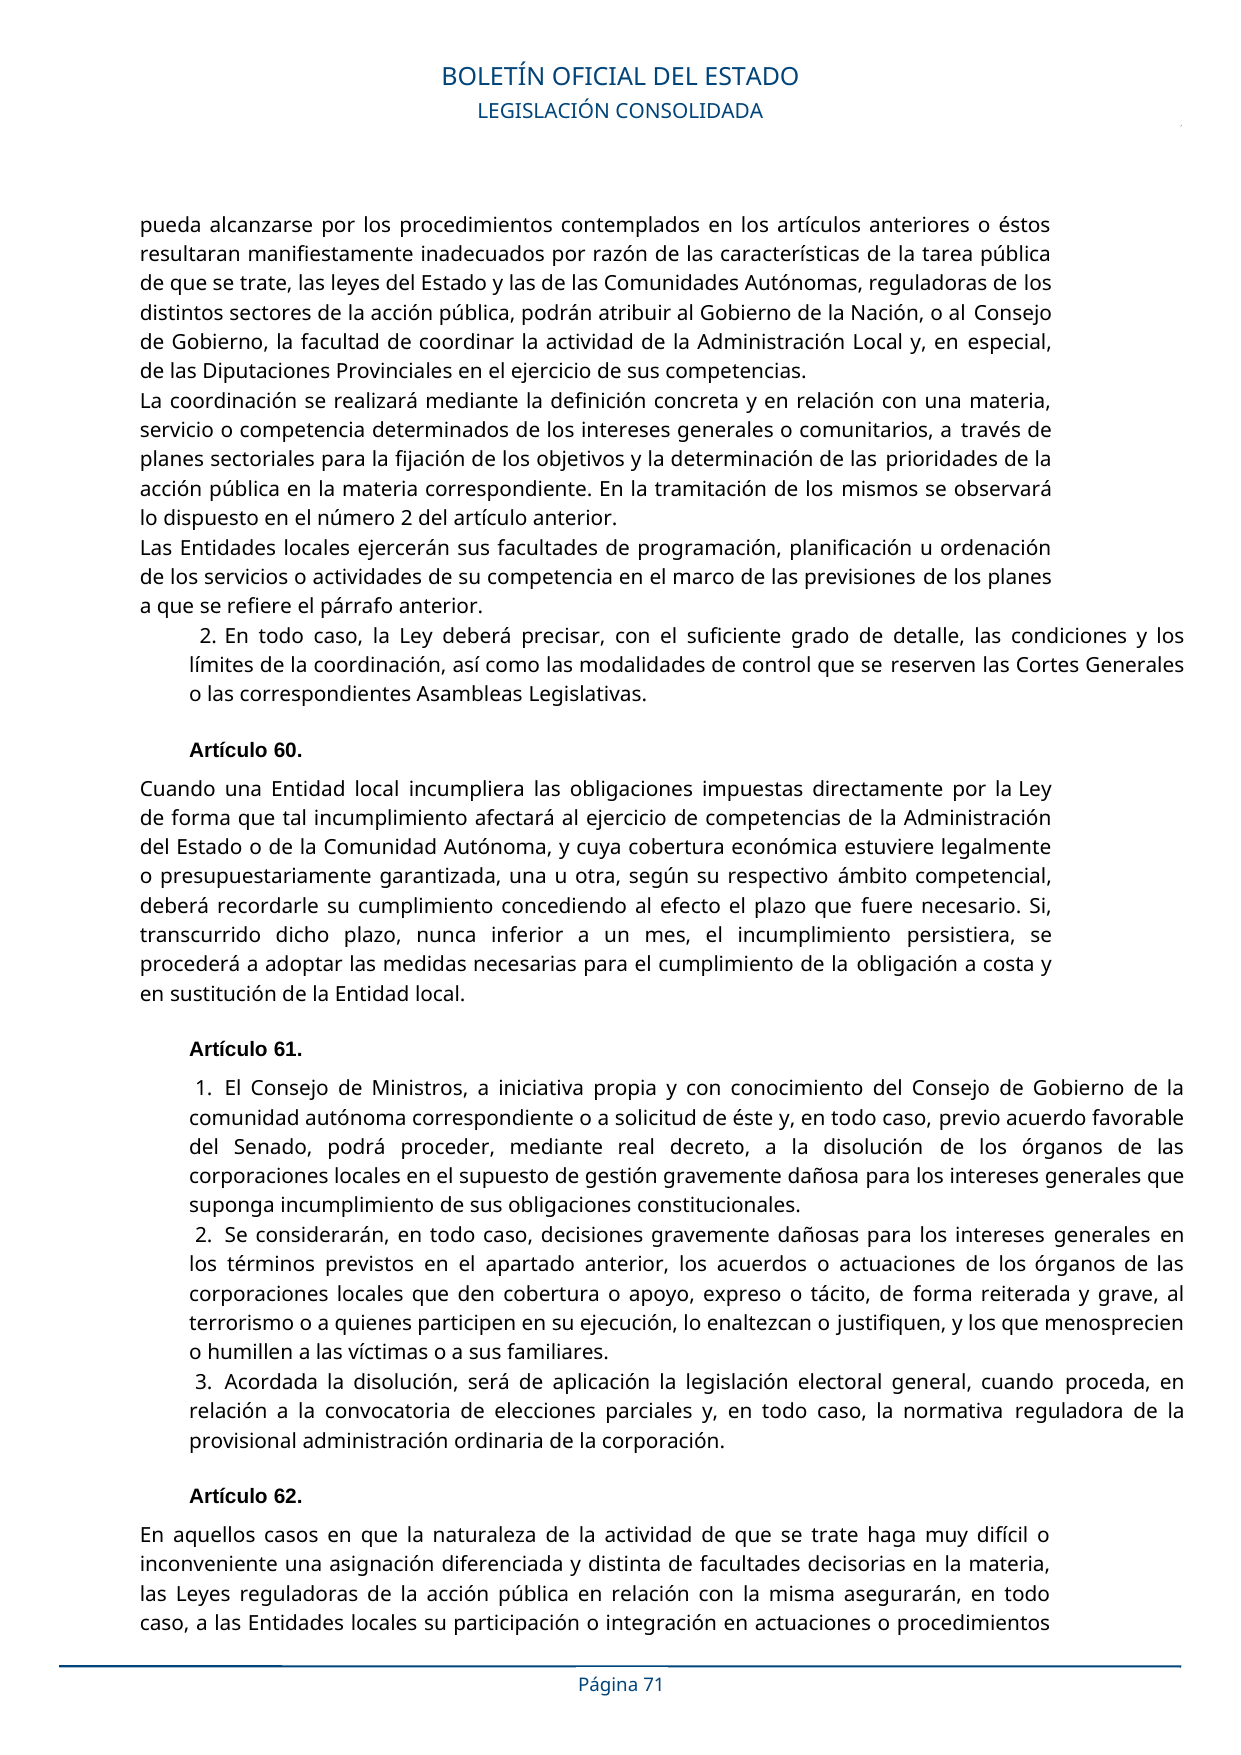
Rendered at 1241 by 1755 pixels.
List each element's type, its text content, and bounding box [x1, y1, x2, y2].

text Cuando una Entidad local incumpliera las obligaciones impuestas directamente por la Ley de forma que tal incumplimiento afectará al ejercicio de competencias de la Administración del Estado o de la Comunidad Autónoma, y cuya cobertura económica estuviere legalmente o presupuestariamente garantizada, una u otra, según su respectivo ámbito competencial, deberá recordarle su cumplimiento concediendo al efecto el plazo que fuere necesario. Si, transcurrido dicho plazo, nunca inferior a un mes, el incumplimiento persistiera, se procederá a adoptar las medidas necesarias para el cumplimiento de la obligación a costa y en sustitución de la Entidad local. [139, 774, 1052, 1007]
list Acordada la disolución, será de aplicación la legislación electoral general, cuando proceda, en relación a la convocatoria de elecciones parciales y, en todo caso, la normativa reguladora de la provisional administración ordinaria de la corporación. [159, 1367, 1184, 1454]
subtitle Artículo 60. [189, 737, 1184, 761]
list El Consejo de Ministros, a iniciativa propia y con conocimiento del Consejo de Gobierno de la comunidad autónoma correspondiente o a solicitud de éste y, en todo caso, previo acuerdo favorable del Senado, podrá proceder, mediante real decreto, a la disolución de los órganos de las corporaciones locales en el supuesto de gestión gravemente dañosa para los intereses generales que suponga incumplimiento de sus obligaciones constitucionales. [159, 1073, 1184, 1219]
subtitle Artículo 61. [189, 1037, 1184, 1061]
text pueda alcanzarse por los procedimientos contemplados en los artículos anteriores o éstos resultaran manifiestamente inadecuados por razón de las características de la tarea pública de que se trate, las leyes del Estado y las de las Comunidades Autónomas, reguladoras de los distintos sectores de la acción pública, podrán atribuir al Gobierno de la Nación, o al Consejo de Gobierno, la facultad de coordinar la actividad de la Administración Local y, en especial, de las Diputaciones Provinciales en el ejercicio de sus competencias. [139, 210, 1052, 384]
text En aquellos casos en que la naturaleza de la actividad de que se trate haga muy difícil o inconveniente una asignación diferenciada y distinta de facultades decisorias en la materia, las Leyes reguladoras de la acción pública en relación con la misma asegurarán, en todo caso, a las Entidades locales su participación o integración en actuaciones o procedimientos [139, 1520, 1052, 1636]
subtitle Artículo 62. [189, 1484, 1184, 1508]
text Las Entidades locales ejercerán sus facultades de programación, planificación u ordenación de los servicios o actividades de su competencia en el marco de las previsiones de los planes a que se refiere el párrafo anterior. [139, 533, 1052, 620]
list Se considerarán, en todo caso, decisiones gravemente dañosas para los intereses generales en los términos previstos en el apartado anterior, los acuerdos o actuaciones de los órganos de las corporaciones locales que den cobertura o apoyo, expreso o tácito, de forma reiterada y grave, al terrorismo o a quienes participen en su ejecución, lo enaltezcan o justifiquen, y los que menosprecien o humillen a las víctimas o a sus familiares. [159, 1220, 1184, 1366]
list En todo caso, la Ley deberá precisar, con el suficiente grado de detalle, las condiciones y los límites de la coordinación, así como las modalidades de control que se reserven las Cortes Generales o las correspondientes Asambleas Legislativas. [164, 621, 1184, 708]
text La coordinación se realizará mediante la definición concreta y en relación con una materia, servicio o competencia determinados de los intereses generales o comunitarios, a través de planes sectoriales para la fijación de los objetivos y la determinación de las prioridades de la acción pública en la materia correspondiente. En la tramitación de los mismos se observará lo dispuesto en el número 2 del artículo anterior. [139, 386, 1052, 531]
